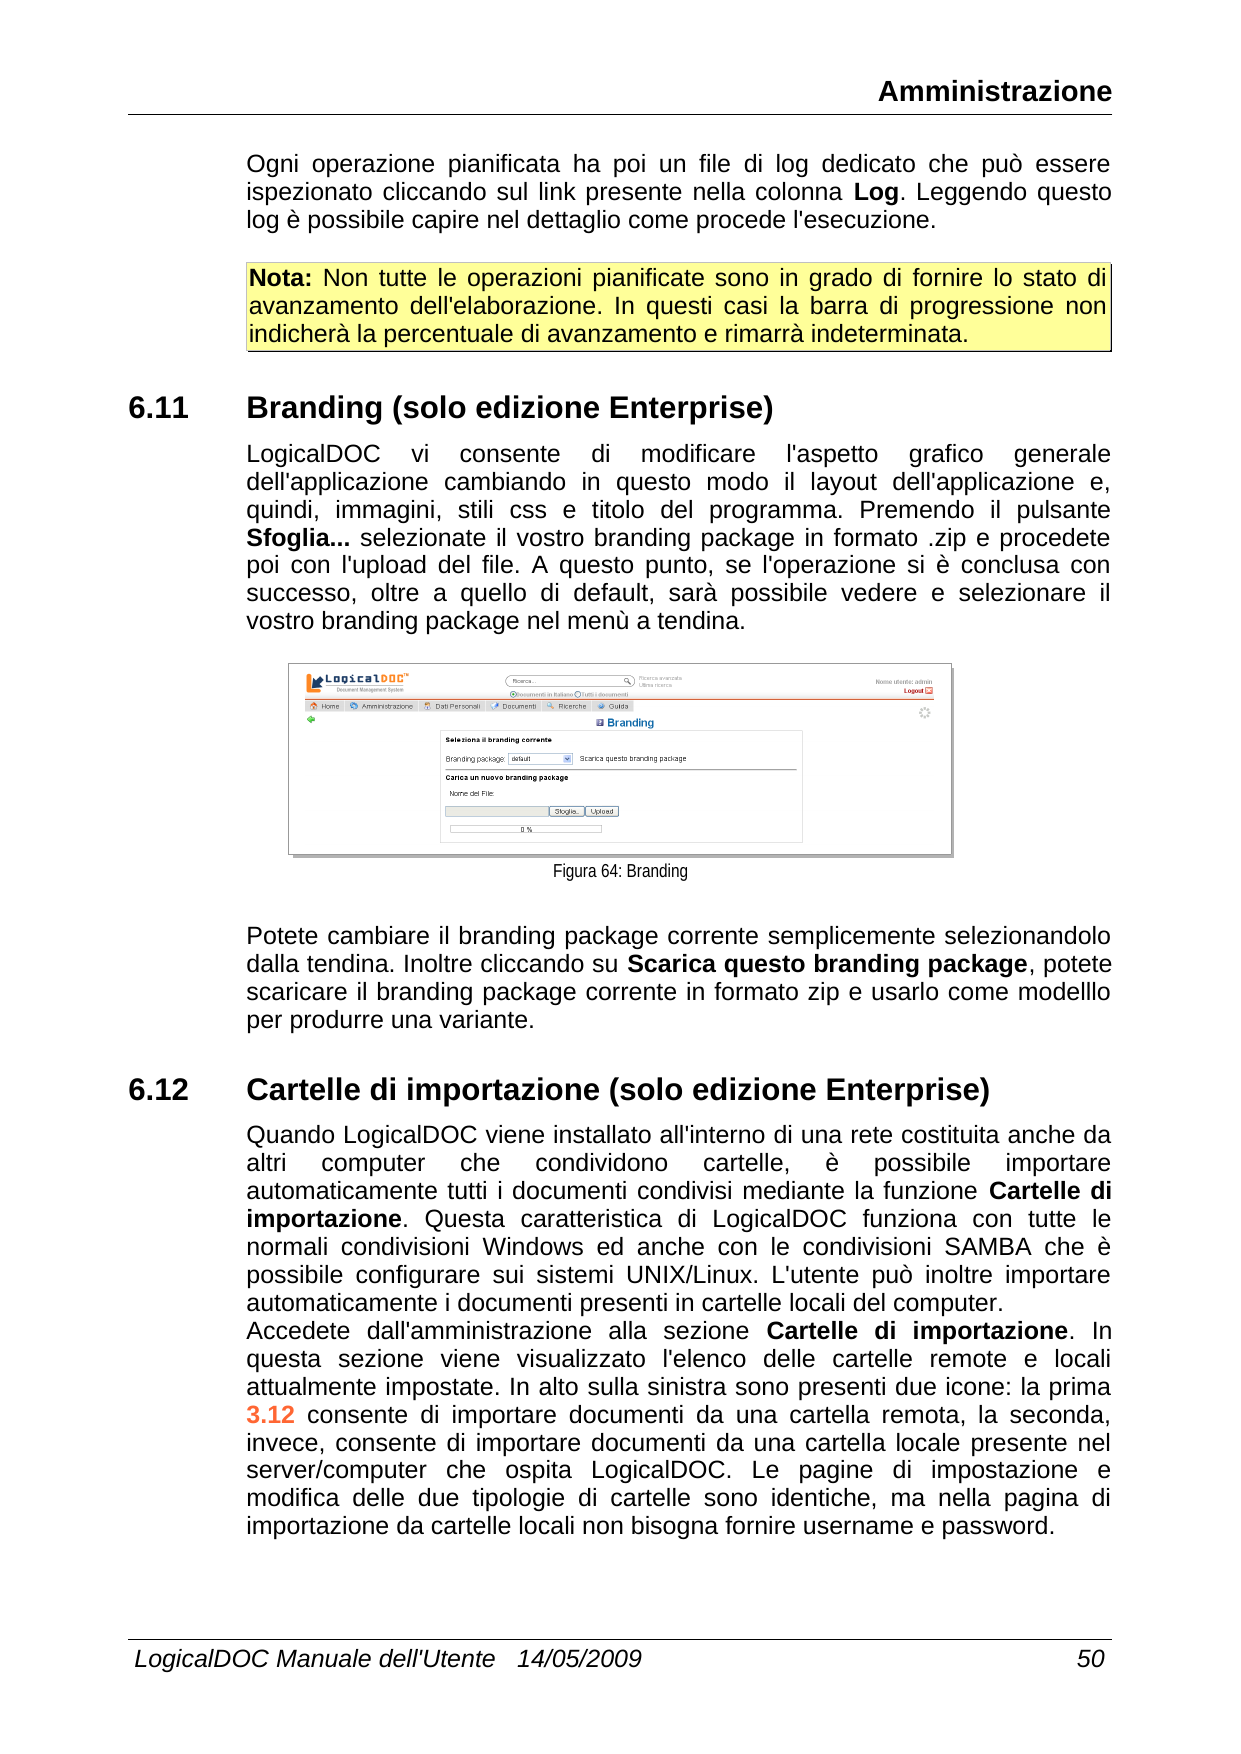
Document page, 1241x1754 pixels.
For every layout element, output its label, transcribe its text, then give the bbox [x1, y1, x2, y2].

subtitle Cartelle di importazione (solo edizione Enterprise) [128, 1072, 1112, 1106]
text Quando LogicalDOC viene installato all'interno di una rete costituita anche da altri computer che condividono cartelle, è possibile importare automaticamente tutti i documenti condivisi mediante la funzione Cartelle di importazione. Questa caratteristica di LogicalDOC funziona con tutte le normali condivisioni Windows ed anche con le condivisioni SAMBA che è possibile configurare sui sistemi UNIX/Linux. L'utente può inoltre importare automaticamente i documenti presenti in cartelle locali del computer. [246, 1121, 1112, 1317]
text Figura 64: Branding [288, 855, 952, 881]
text Nota: Non tutte le operazioni pianificate sono in grado di fornire lo stato di avanzamento dell'elaborazione. In questi casi la barra di progressione non indicherà la percentuale di avanzamento e rimarrà indeterminata. [247, 263, 1110, 350]
text Accedete dall'amministrazione alla sezione Cartelle di importazione. In questa sezione viene visualizzato l'elenco delle cartelle remote e locali attualmente impostate. In alto sulla sinistra sono presenti due icone: la prima 3.12 consente di importare documenti da una cartella remota, la seconda, invece, consente di importare documenti da una cartella locale presente nel server/computer che ospita LogicalDOC. Le pagine di impostazione e modifica delle due tipologie di cartelle sono identiche, ma nella pagina di importazione da cartelle locali non bisogna fornire username e password. [246, 1317, 1112, 1540]
subtitle Branding (solo edizione Enterprise) [128, 390, 1112, 425]
text Ogni operazione pianificata ha poi un file di log dedicato che può essere ispezionato cliccando sul link presente nella colonna Log. Leggendo questo log è possibile capire nel dettaglio come procede l'esecuzione. [246, 150, 1112, 234]
text Potete cambiare il branding package corrente semplicemente selezionandolo dalla tendina. Inoltre cliccando su Scarica questo branding package, potete scaricare il branding package corrente in formato zip e usarlo come modelllo per produrre una variante. [246, 922, 1112, 1034]
picture [305, 672, 934, 845]
text LogicalDOC vi consente di modificare l'aspetto grafico generale dell'applicazione cambiando in questo modo il layout dell'applicazione e, quindi, immagini, stili css e titolo del programma. Premendo il pulsante Sfoglia... selezionate il vostro branding package in formato .zip e procedete poi con l'upload del file. A questo punto, se l'operazione si è conclusa con successo, oltre a quello di default, sarà possibile vedere e selezionare il vostro branding package nel menù a tendina. [246, 439, 1112, 635]
